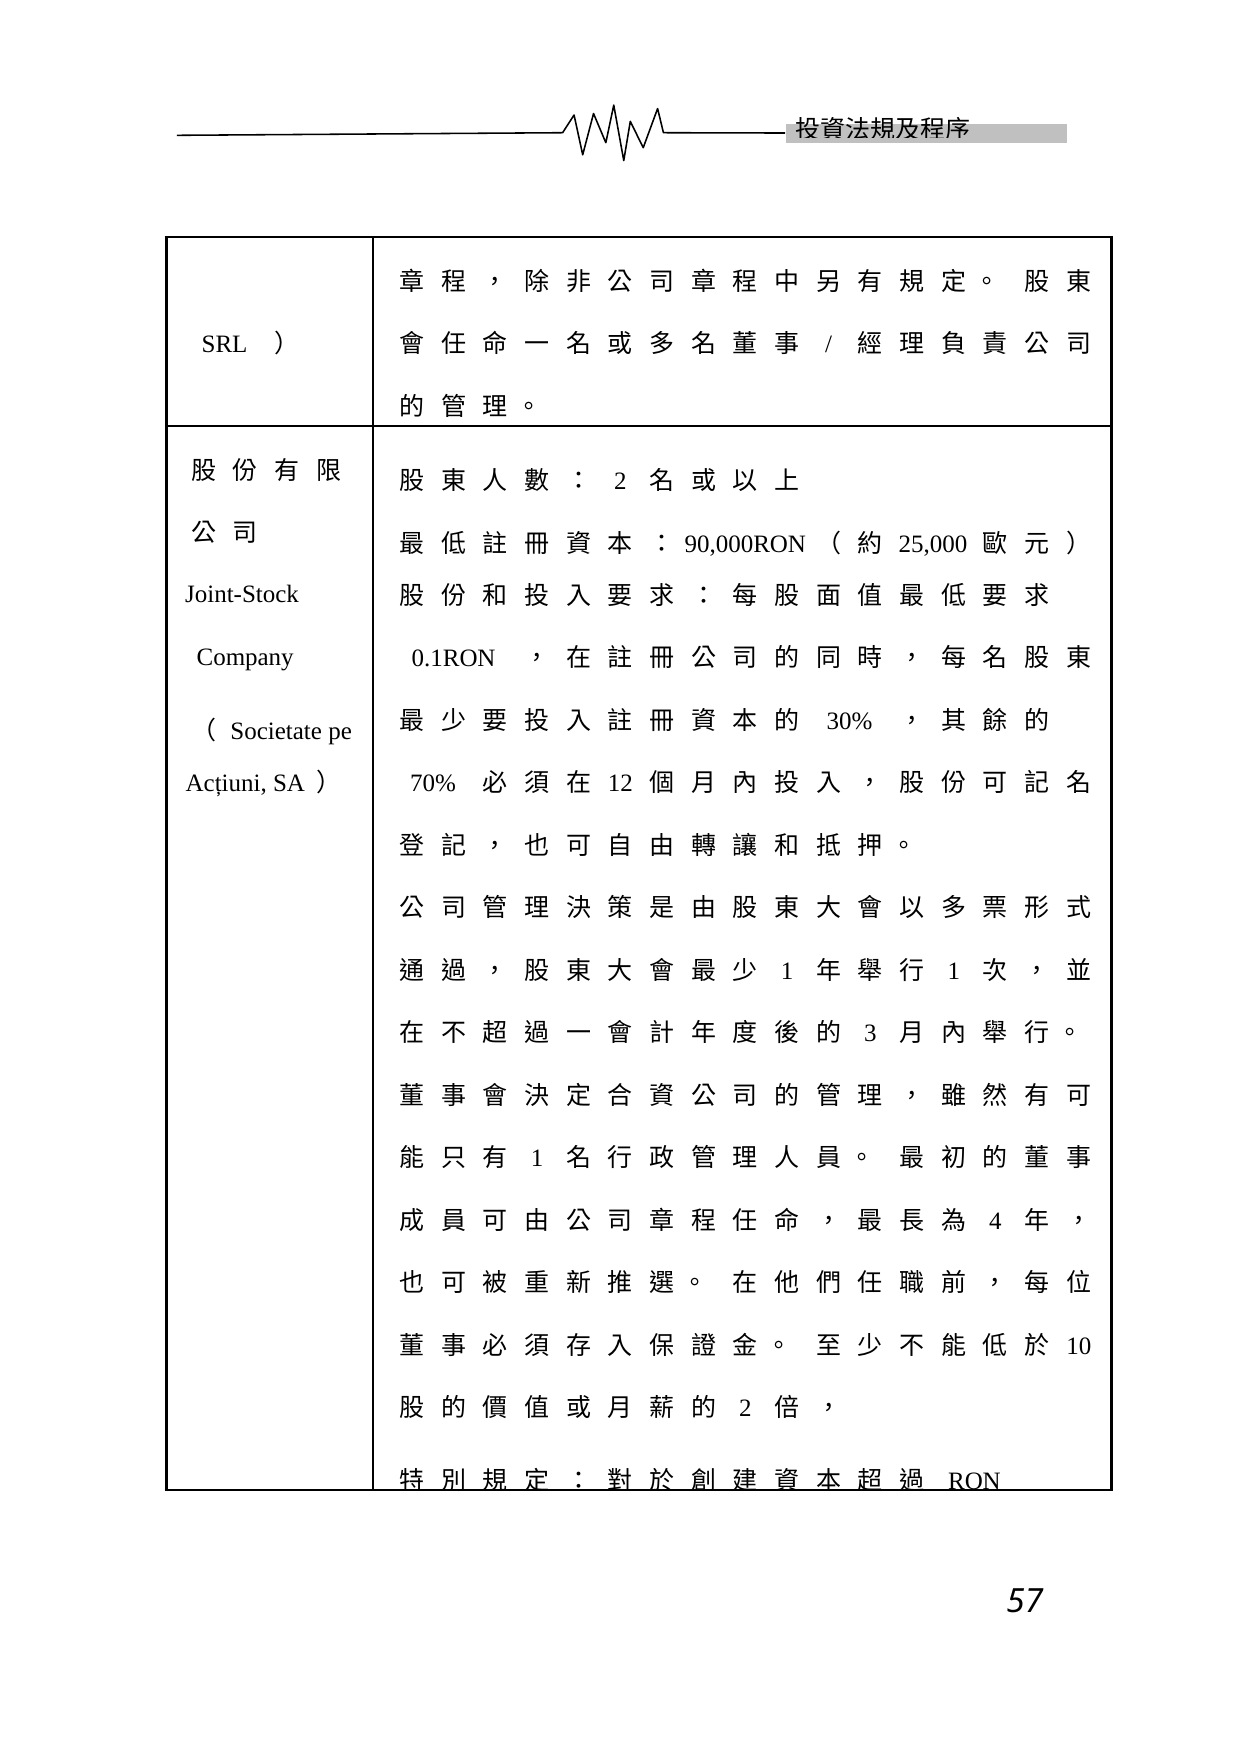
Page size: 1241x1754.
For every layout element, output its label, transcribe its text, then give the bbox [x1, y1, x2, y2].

table_cell 章程，除非公司章程中另有規定。股東會任命一名或多名董事/經理負責公司的管理。 [374, 238, 1110, 425]
table_cell 股東人數：2名或以上 最低註冊資本：90,000RON（約25,000歐元） 股份和投入要求：每股面值最低要求0.1RON，在註冊公司的同時，每名股東最少要投入註冊資本的30%，其餘的70%必須在12個月內投入，股份可記名登記，也可自由轉讓和抵押。 公司管理決策是由股東大會以多票形式通過，股東大會最少1年舉行1次，並在不超過一會計年度後的3月內舉行。董事會決定合資公司的管理，雖然有可能只有1名行政管理人員。最初的董事成員可由公司章程任命，最長為4年，也可被重新推選。在他們任職前，每位董事必須存入保證金。至少不能低於10股的價值或月薪的2倍， 特別規定：對於創建資本超過RON [374, 427, 1110, 1489]
table_cell 股份有限公司 Joint-Stock Company （Societate pe Acțiuni, SA） [168, 427, 372, 1489]
table_cell SRL） [168, 238, 372, 425]
